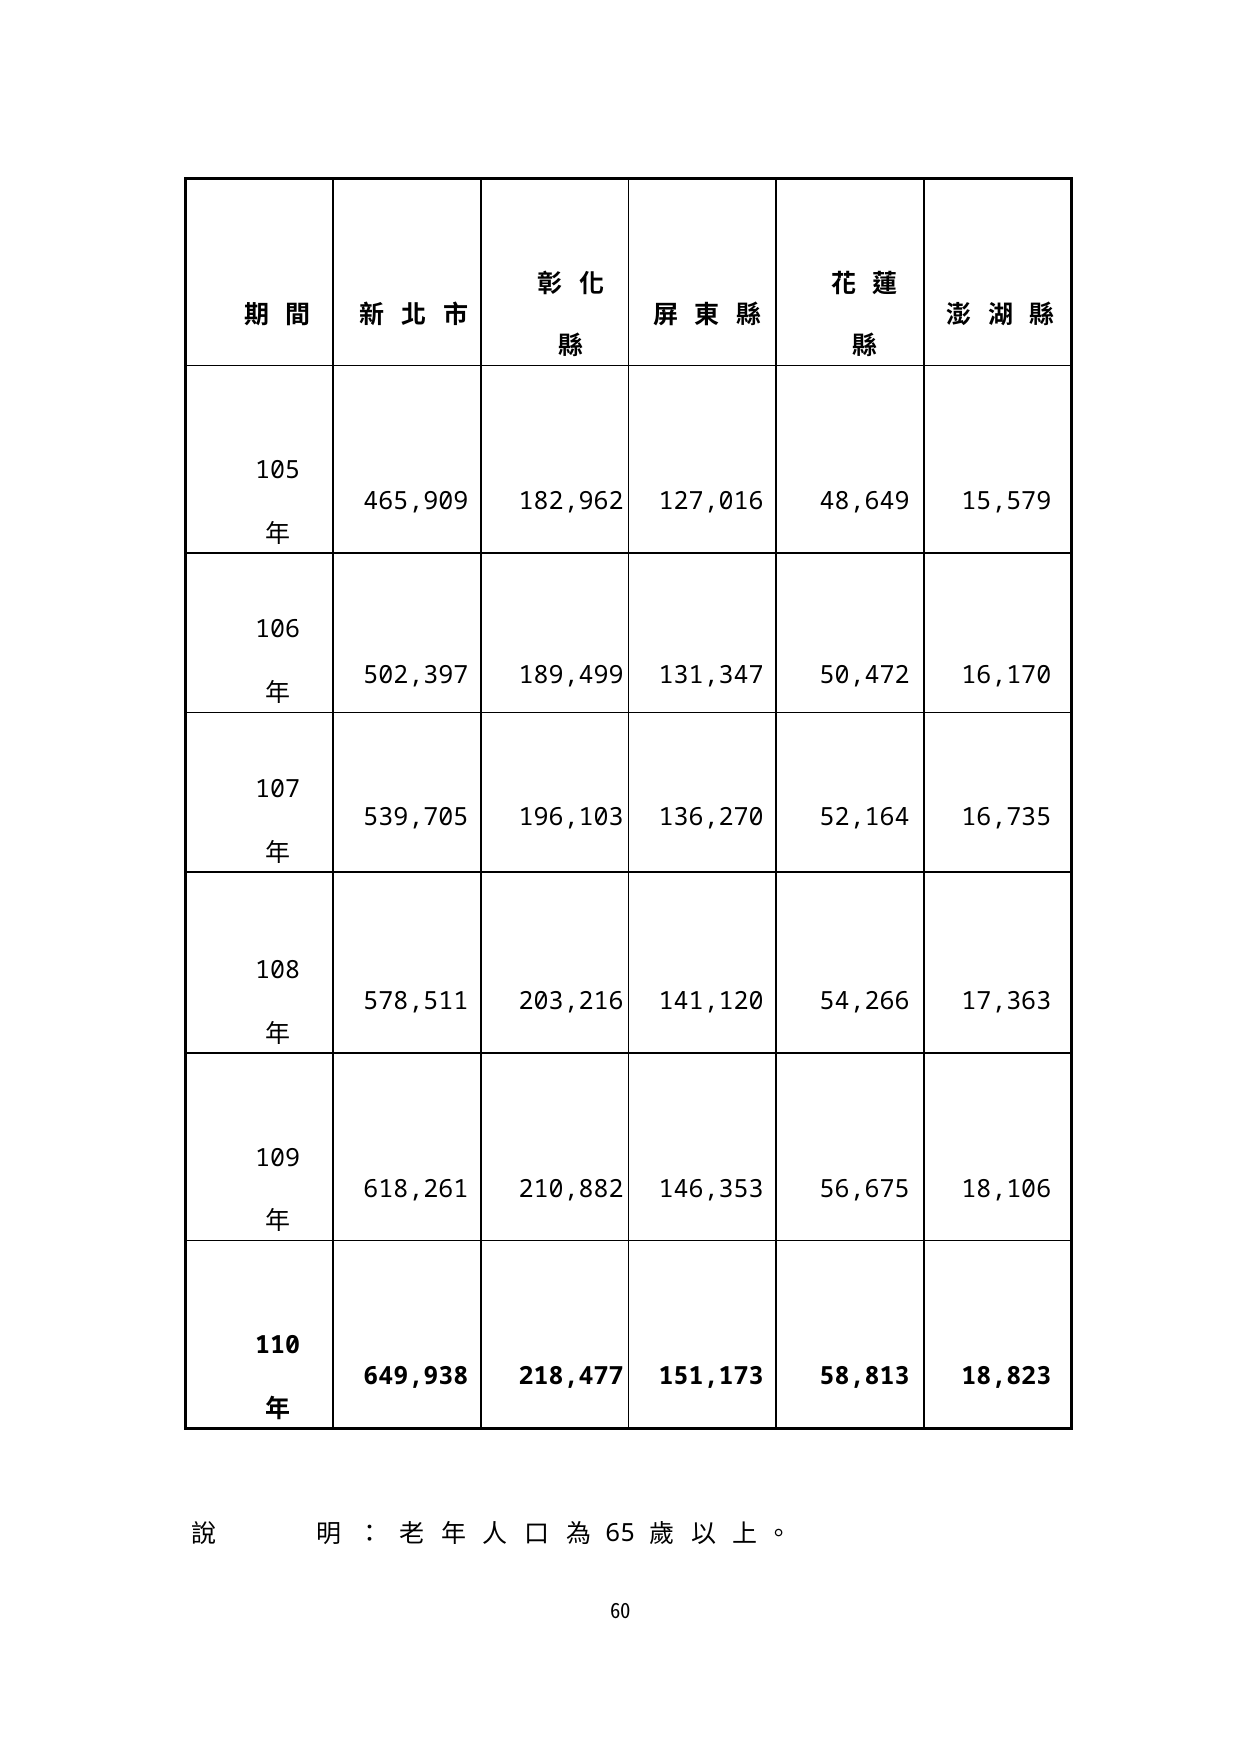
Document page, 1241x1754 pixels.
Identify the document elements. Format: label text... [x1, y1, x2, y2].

table_cell 107年 [187, 713, 332, 871]
table_cell 16,170 [925, 554, 1070, 712]
table_cell 17,363 [925, 873, 1070, 1052]
table_cell 58,813 [777, 1241, 923, 1427]
table_header 花蓮縣 [777, 180, 923, 365]
table_cell 136,270 [629, 713, 775, 871]
table_header 新北市 [334, 180, 480, 365]
table_cell 210,882 [482, 1054, 628, 1240]
table_cell 203,216 [482, 873, 628, 1052]
table_header 澎湖縣 [925, 180, 1070, 365]
table_cell 196,103 [482, 713, 628, 871]
table_cell 50,472 [777, 554, 923, 712]
table_cell 146,353 [629, 1054, 775, 1240]
table_cell 141,120 [629, 873, 775, 1052]
table_cell 52,164 [777, 713, 923, 871]
table_cell 16,735 [925, 713, 1070, 871]
table_header 期間 [187, 180, 332, 365]
table_cell 108年 [187, 873, 332, 1052]
table_cell 465,909 [334, 366, 480, 552]
table_cell 578,511 [334, 873, 480, 1052]
table_cell 618,261 [334, 1054, 480, 1240]
table_cell 109年 [187, 1054, 332, 1240]
table_cell 182,962 [482, 366, 628, 552]
table_cell 18,823 [925, 1241, 1070, 1427]
table_header 彰化縣 [482, 180, 628, 365]
table_cell 15,579 [925, 366, 1070, 552]
table_cell 106年 [187, 554, 332, 712]
table_cell 131,347 [629, 554, 775, 712]
table_header 屏東縣 [629, 180, 775, 365]
table_cell 54,266 [777, 873, 923, 1052]
table_cell 110年 [187, 1241, 332, 1427]
table_cell 48,649 [777, 366, 923, 552]
table_cell 56,675 [777, 1054, 923, 1240]
table_cell 127,016 [629, 366, 775, 552]
table_cell 539,705 [334, 713, 480, 871]
table_cell 189,499 [482, 554, 628, 712]
table_cell 151,173 [629, 1241, 775, 1427]
table_cell 649,938 [334, 1241, 480, 1427]
table_cell 218,477 [482, 1241, 628, 1427]
table_cell 18,106 [925, 1054, 1070, 1240]
table_cell 105年 [187, 366, 332, 552]
text 說 明：老年人口為65歲以上。 [183, 1490, 1058, 1552]
table_cell 502,397 [334, 554, 480, 712]
